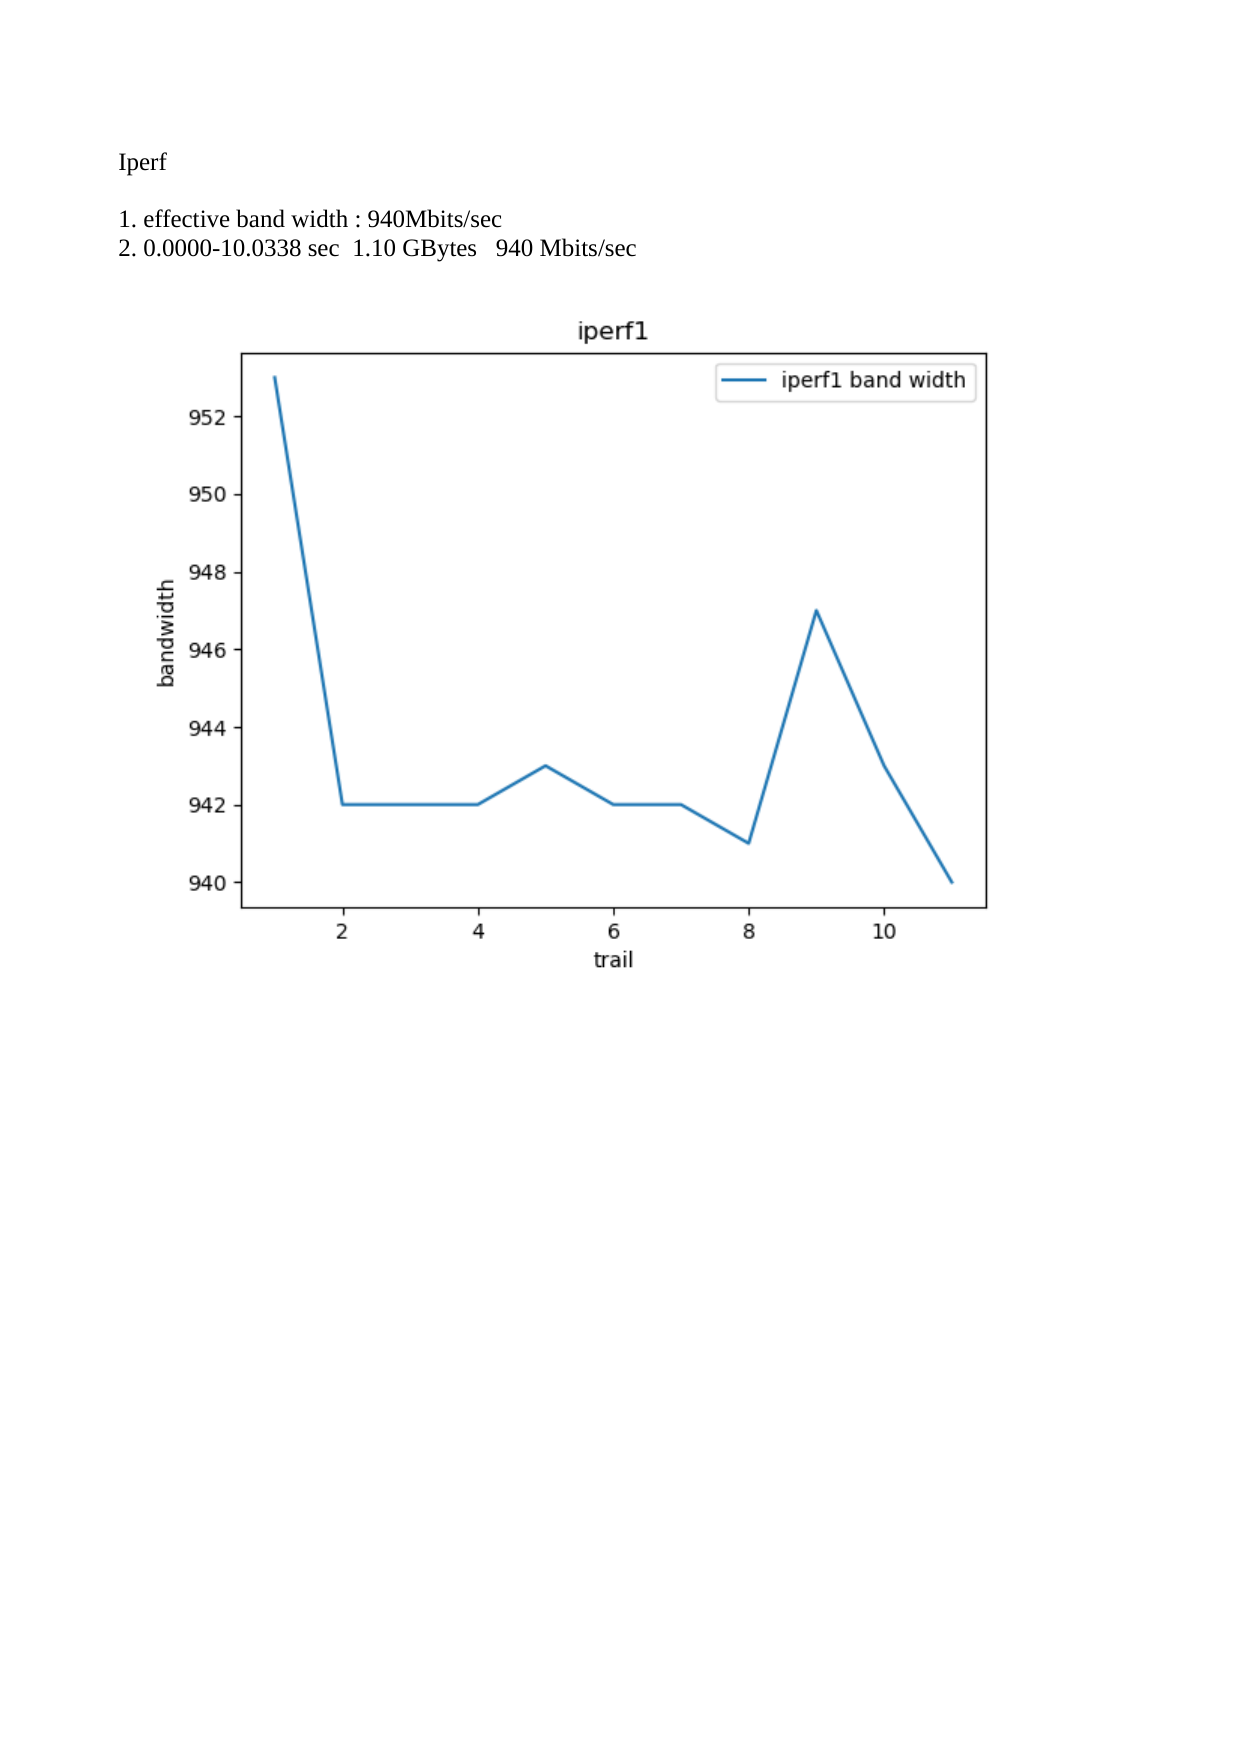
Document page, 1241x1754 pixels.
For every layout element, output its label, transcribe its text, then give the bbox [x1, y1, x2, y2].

text 1. effective band width : 940Mbits/sec [118, 204, 1122, 233]
text Iperf [118, 147, 1122, 176]
picture [121, 266, 1082, 987]
text 2. 0.0000-10.0338 sec 1.10 GBytes 940 Mbits/sec [118, 233, 1122, 262]
